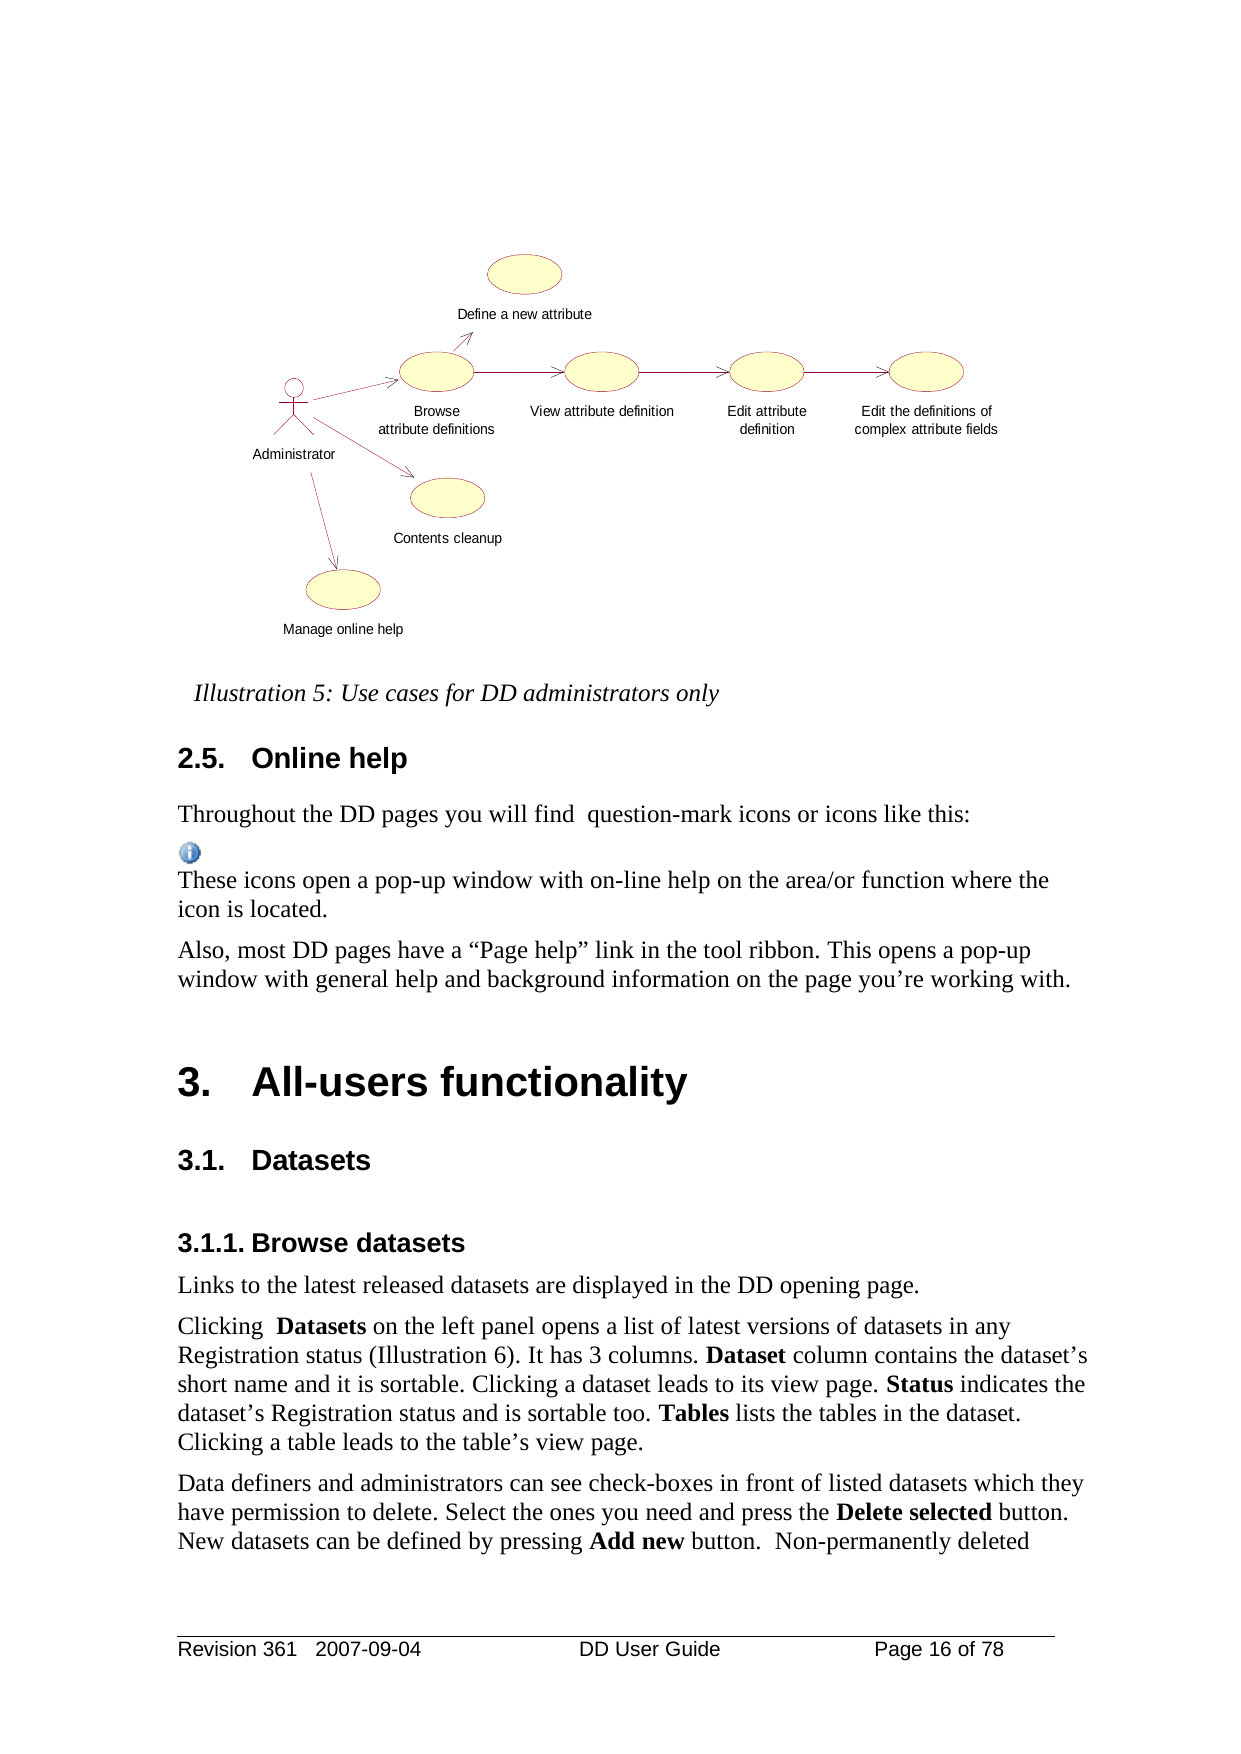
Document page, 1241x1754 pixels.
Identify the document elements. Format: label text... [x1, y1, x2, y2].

picture [177, 840, 203, 866]
text These icons open a pop-up window with on-line help on the area/or function where the icon is located. [177, 840, 1092, 923]
text Data definers and administrators can see check-boxes in front of listed datasets which they have permission to delete. Select the ones you need and press the Delete selected button. New datasets can be defined by pressing Add new button. Non-permanently deleted [177, 1468, 1092, 1555]
text Clicking Datasets on the left panel opens a list of latest versions of datasets in any Registration status (Illustration 6). It has 3 columns. Dataset column contains the dataset’s short name and it is sortable. Clicking a dataset leads to its view page. Status indicates the dataset’s Registration status and is sortable too. Tables lists the tables in the dataset. Clicking a table leads to the table’s view page. [177, 1311, 1092, 1456]
subtitle Datasets [177, 1143, 1092, 1177]
text Also, most DD pages have a “Page help” link in the tool ribbon. This opens a pop-up window with general help and background information on the page you’re working with. [177, 935, 1092, 993]
subtitle All-users functionality [177, 1058, 1092, 1106]
subtitle Browse datasets [177, 1227, 1092, 1258]
text Illustration 5: Use cases for DD administrators only [194, 232, 1076, 707]
text Links to the latest released datasets are displayed in the DD opening page. [177, 1270, 1092, 1299]
text Throughout the DD pages you will find question-mark icons or icons like this: [177, 799, 1092, 828]
subtitle Online help [177, 741, 1092, 774]
